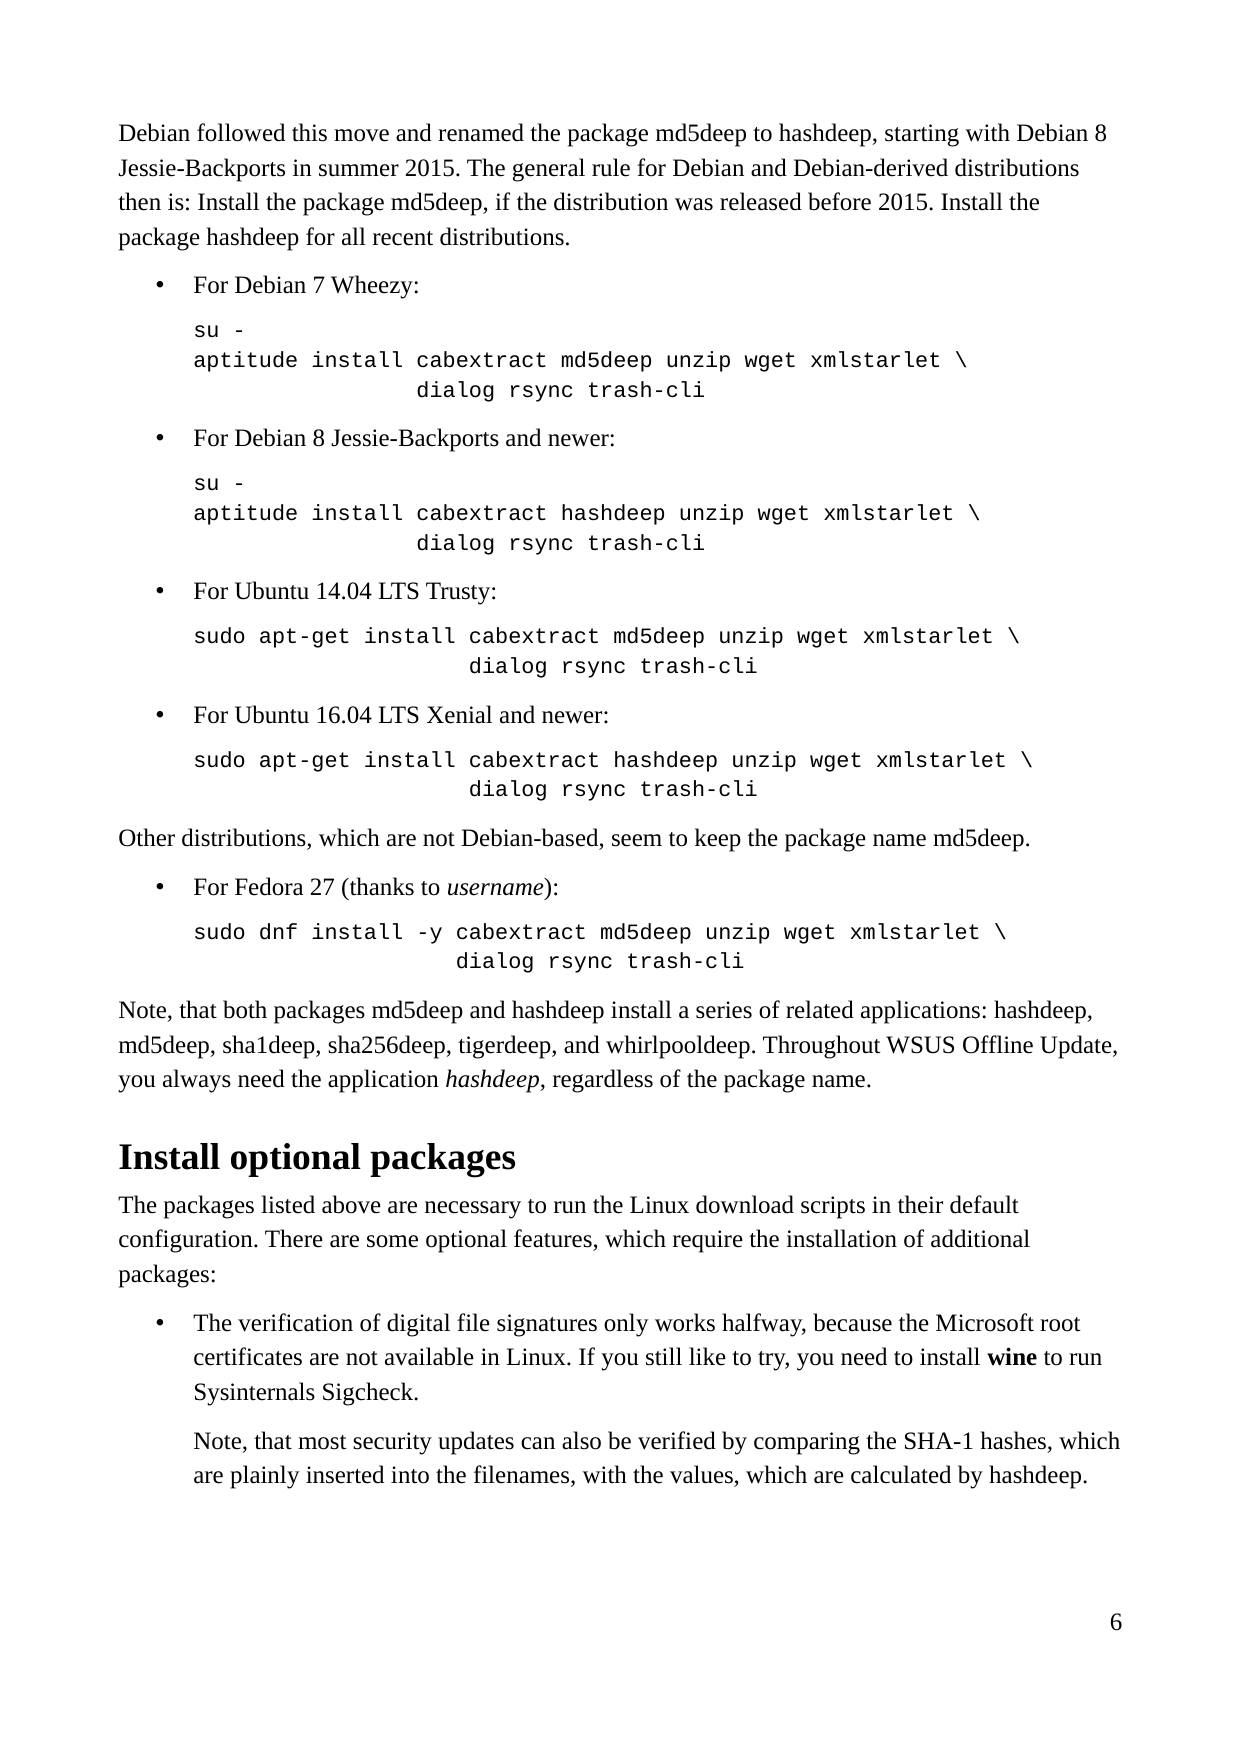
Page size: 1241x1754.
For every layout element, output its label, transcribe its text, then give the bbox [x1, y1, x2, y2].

list sudo apt-get install cabextract md5deep unzip wget xmlstarlet \ dialog rsync trash-cli [156, 626, 1122, 680]
list For Debian 7 Wheezy: [156, 271, 1122, 299]
text Debian followed this move and renamed the package md5deep to hashdeep, starting with Debian 8 Jessie-Backports in summer 2015. The general rule for Debian and Debian-derived distributions then is: Install the package md5deep, if the distribution was released before 2015. Install the package hashdeep for all recent distributions. [118, 118, 1122, 250]
subtitle Install optional packages [118, 1134, 1122, 1177]
list For Debian 8 Jessie-Backports and newer: [156, 423, 1122, 452]
list The verification of digital file signatures only works halfway, because the Microsoft root certificates are not available in Linux. If you still like to try, you need to install wine to run Sysinternals Sigcheck. [156, 1308, 1122, 1405]
list su - [156, 473, 1122, 497]
list sudo apt-get install cabextract hashdeep unzip wget xmlstarlet \ dialog rsync trash-cli [156, 749, 1122, 803]
text Other distributions, which are not Debian-based, seem to keep the package name md5deep. [118, 823, 1122, 852]
list sudo dnf install -y cabextract md5deep unzip wget xmlstarlet \ dialog rsync trash-cli [156, 921, 1122, 976]
list For Ubuntu 14.04 LTS Trusty: [156, 576, 1122, 605]
list aptitude install cabextract md5deep unzip wget xmlstarlet \ dialog rsync trash-cli [156, 349, 1122, 404]
list Note, that most security updates can also be verified by comparing the SHA-1 hashes, which are plainly inserted into the filenames, with the values, which are calculated by hashdeep. [156, 1426, 1122, 1489]
text Note, that both packages md5deep and hashdeep install a series of related applications: hashdeep, md5deep, sha1deep, sha256deep, tigerdeep, and whirlpooldeep. Throughout WSUS Offline Update, you always need the application hashdeep, regardless of the package name. [118, 995, 1122, 1093]
list For Ubuntu 16.04 LTS Xenial and newer: [156, 700, 1122, 728]
list For Fedora 27 (thanks to username): [156, 872, 1122, 901]
list aptitude install cabextract hashdeep unzip wget xmlstarlet \ dialog rsync trash-cli [156, 502, 1122, 557]
list su - [156, 320, 1122, 344]
text The packages listed above are necessary to run the Linux download scripts in their default configuration. There are some optional features, which require the installation of additional packages: [118, 1190, 1122, 1287]
